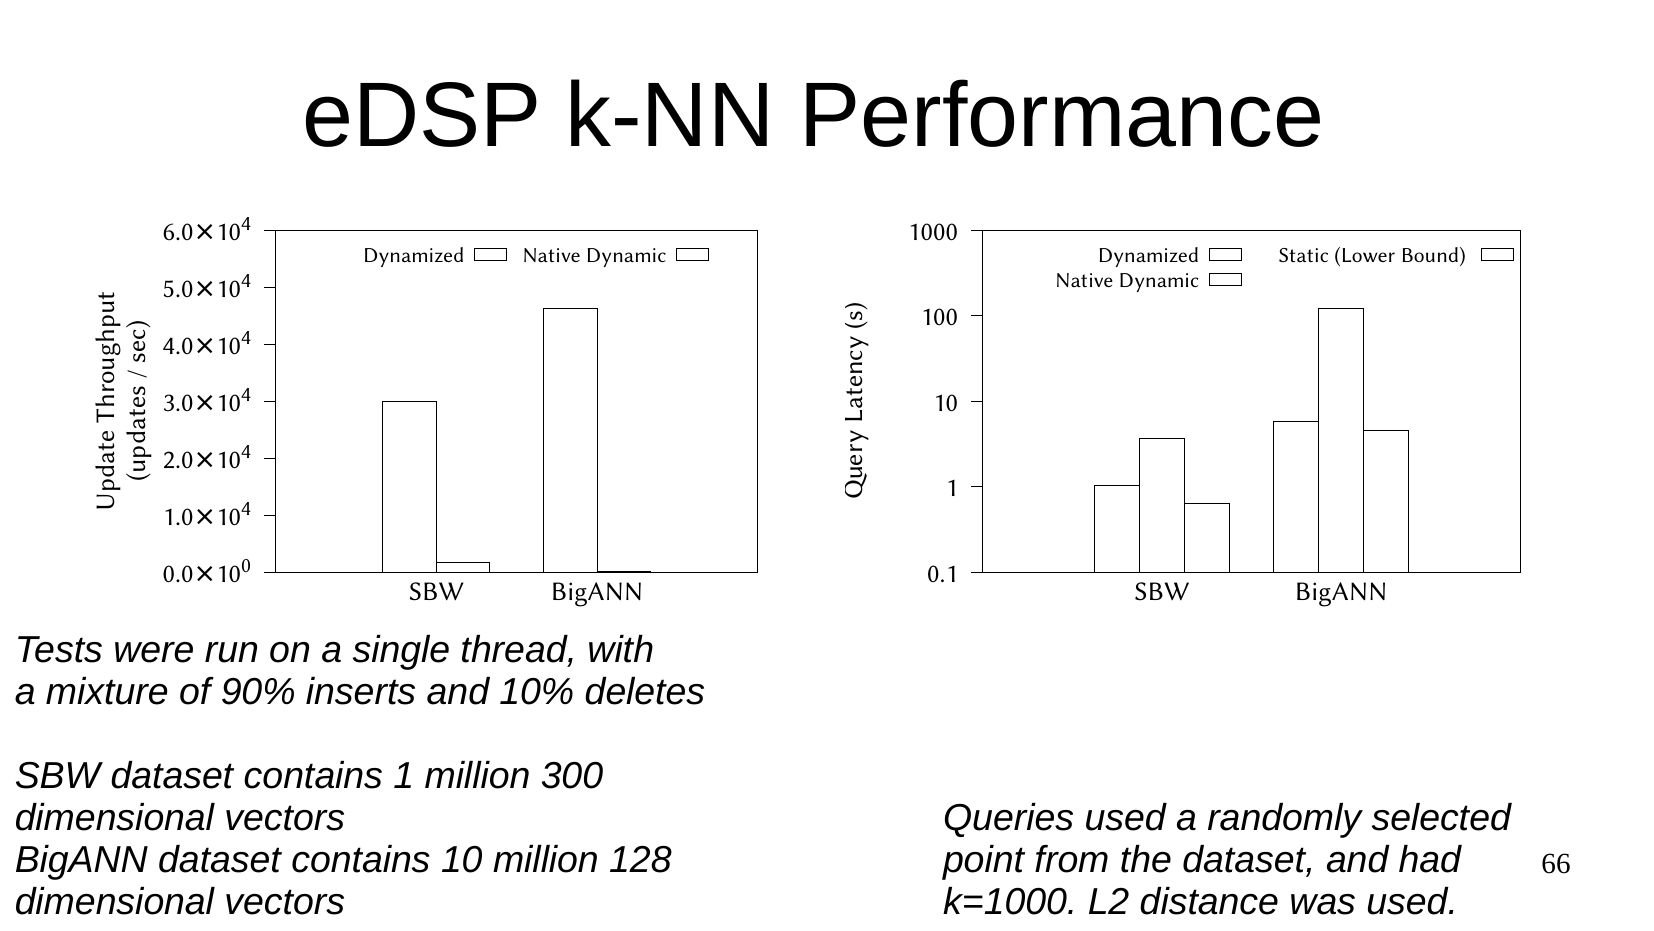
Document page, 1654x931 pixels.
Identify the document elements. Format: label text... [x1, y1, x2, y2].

picture [82, 198, 809, 635]
title eDSP k-NN Performance [82, 37, 1571, 193]
text_box Queries used a randomly selected point from the dataset, and had k=1000. L2 distance was used. [928, 789, 1538, 931]
text_box Tests were run on a single thread, with a mixture of 90% inserts and 10% deletes SBW dataset contains 1 million 300 dimensional vectors BigANN dataset contains 10 million 128 dimensional vectors [0, 621, 722, 931]
picture [845, 198, 1572, 635]
